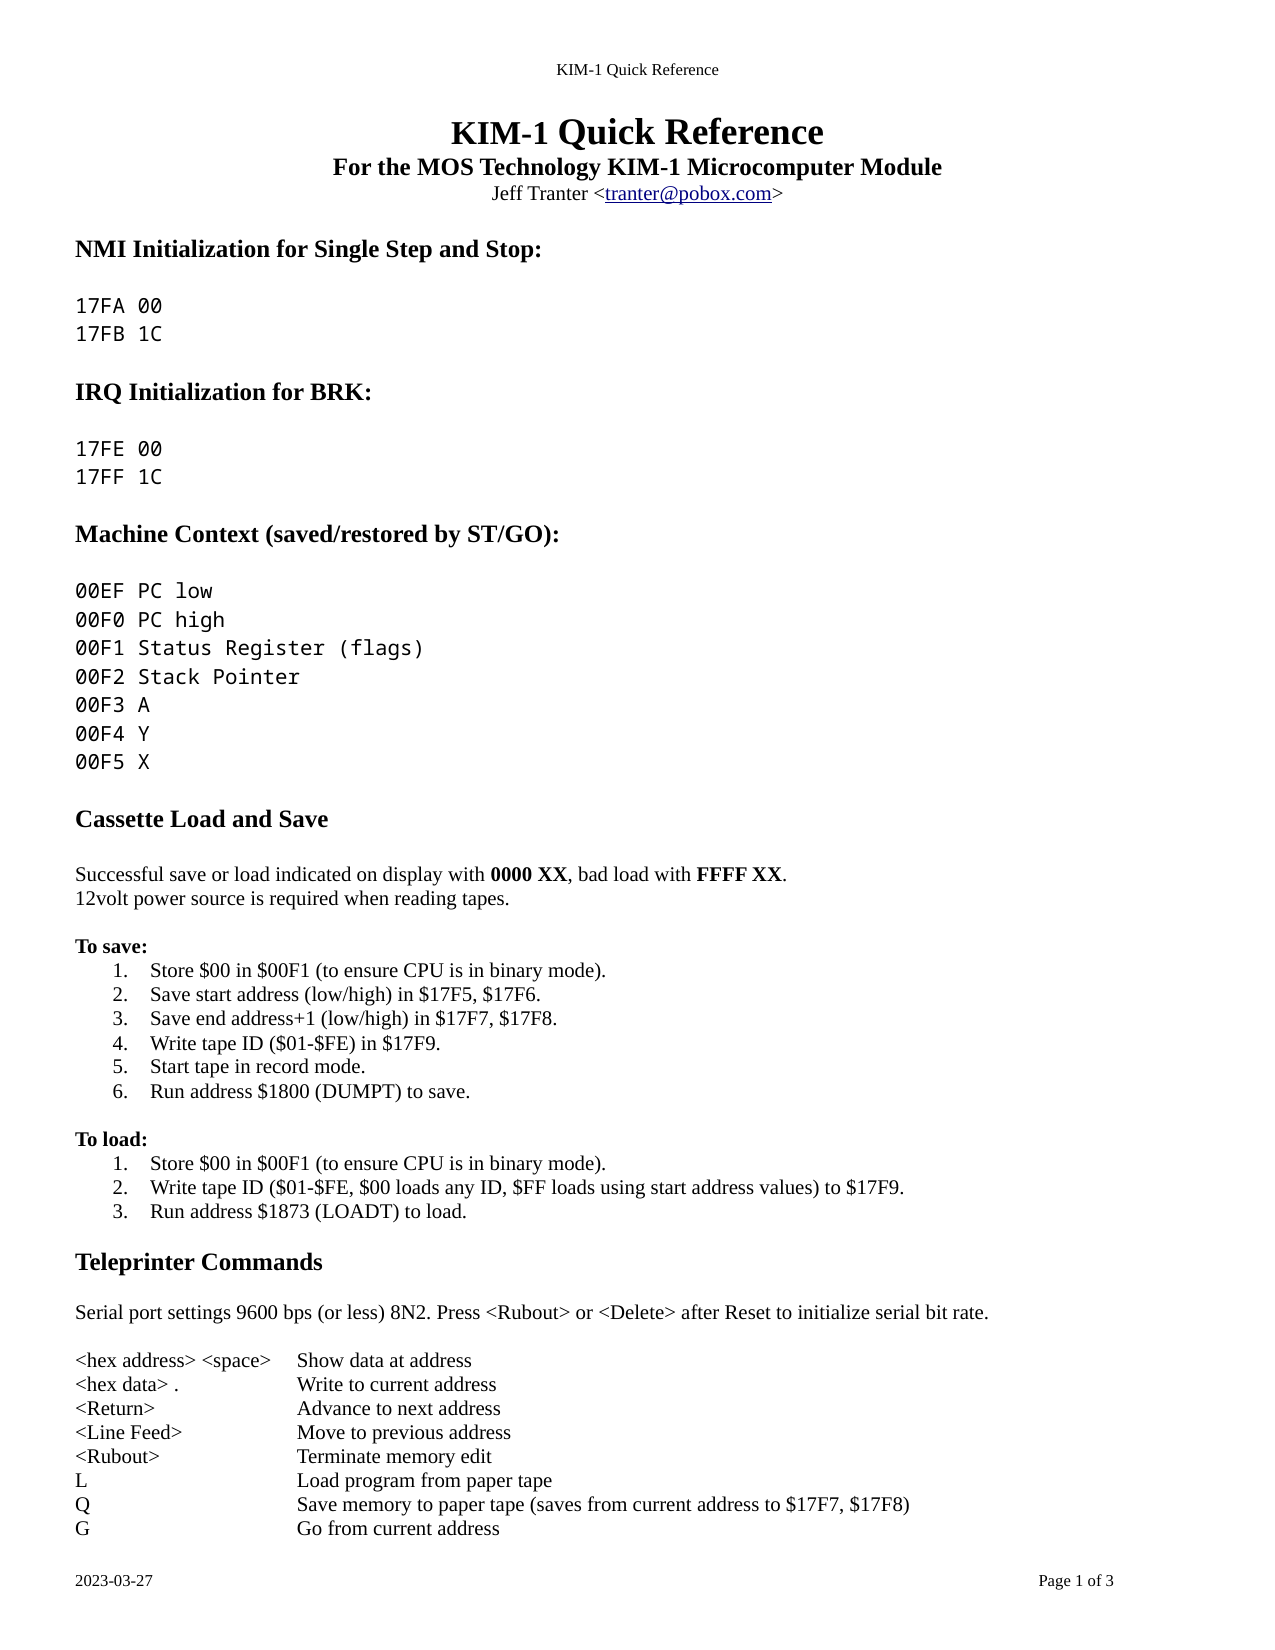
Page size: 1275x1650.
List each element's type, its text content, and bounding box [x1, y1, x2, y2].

text 17FE 00 [75, 434, 1200, 462]
text Jeff Tranter <tranter@pobox.com> [75, 181, 1200, 205]
text 00F5 X [75, 747, 1200, 776]
text 00F0 PC high [75, 605, 1200, 633]
text 00F2 Stack Pointer [75, 662, 1200, 690]
text <Line Feed> Move to previous address [75, 1420, 1200, 1444]
text <hex data> . Write to current address [75, 1372, 1200, 1396]
text Q Save memory to paper tape (saves from current address to $17F7, $17F8) [75, 1492, 1200, 1516]
list Store $00 in $00F1 (to ensure CPU is in binary mode). [112, 958, 1200, 982]
text 00F4 Y [75, 719, 1200, 747]
list Run address $1800 (DUMPT) to save. [112, 1078, 1200, 1103]
text <Rubout> Terminate memory edit [75, 1444, 1200, 1468]
text Teleprinter Commands [75, 1247, 1200, 1276]
list Save start address (low/high) in $17F5, $17F6. [112, 982, 1200, 1006]
list Write tape ID ($01-$FE, $00 loads any ID, $FF loads using start address values) to $17F9. [112, 1175, 1200, 1199]
text 00EF PC low [75, 577, 1200, 605]
text KIM-1 Quick Reference [75, 109, 1200, 152]
text G Go from current address [75, 1516, 1200, 1540]
text Serial port settings 9600 bps (or less) 8N2. Press <Rubout> or <Delete> after Reset to initialize serial bit rate. [75, 1300, 1200, 1324]
list Store $00 in $00F1 (to ensure CPU is in binary mode). [112, 1151, 1200, 1175]
text 17FA 00 [75, 291, 1200, 319]
list Save end address+1 (low/high) in $17F7, $17F8. [112, 1006, 1200, 1030]
text 17FB 1C [75, 319, 1200, 348]
text Machine Context (saved/restored by ST/GO): [75, 519, 1200, 548]
text <hex address> <space> Show data at address [75, 1348, 1200, 1372]
list Start tape in record mode. [112, 1054, 1200, 1078]
text To save: [75, 934, 1200, 958]
text 17FF 1C [75, 462, 1200, 491]
list Write tape ID ($01-$FE) in $17F9. [112, 1030, 1200, 1054]
text Successful save or load indicated on display with 0000 XX, bad load with FFFF XX. [75, 862, 1200, 886]
text Cassette Load and Save [75, 804, 1200, 833]
text 12volt power source is required when reading tapes. [75, 886, 1200, 910]
text NMI Initialization for Single Step and Stop: [75, 234, 1200, 263]
text 00F1 Status Register (flags) [75, 633, 1200, 662]
text For the MOS Technology KIM-1 Microcomputer Module [75, 152, 1200, 181]
list Run address $1873 (LOADT) to load. [112, 1199, 1200, 1223]
text IRQ Initialization for BRK: [75, 377, 1200, 405]
text To load: [75, 1127, 1200, 1151]
text <Return> Advance to next address [75, 1396, 1200, 1420]
text 00F3 A [75, 690, 1200, 719]
text L Load program from paper tape [75, 1468, 1200, 1492]
